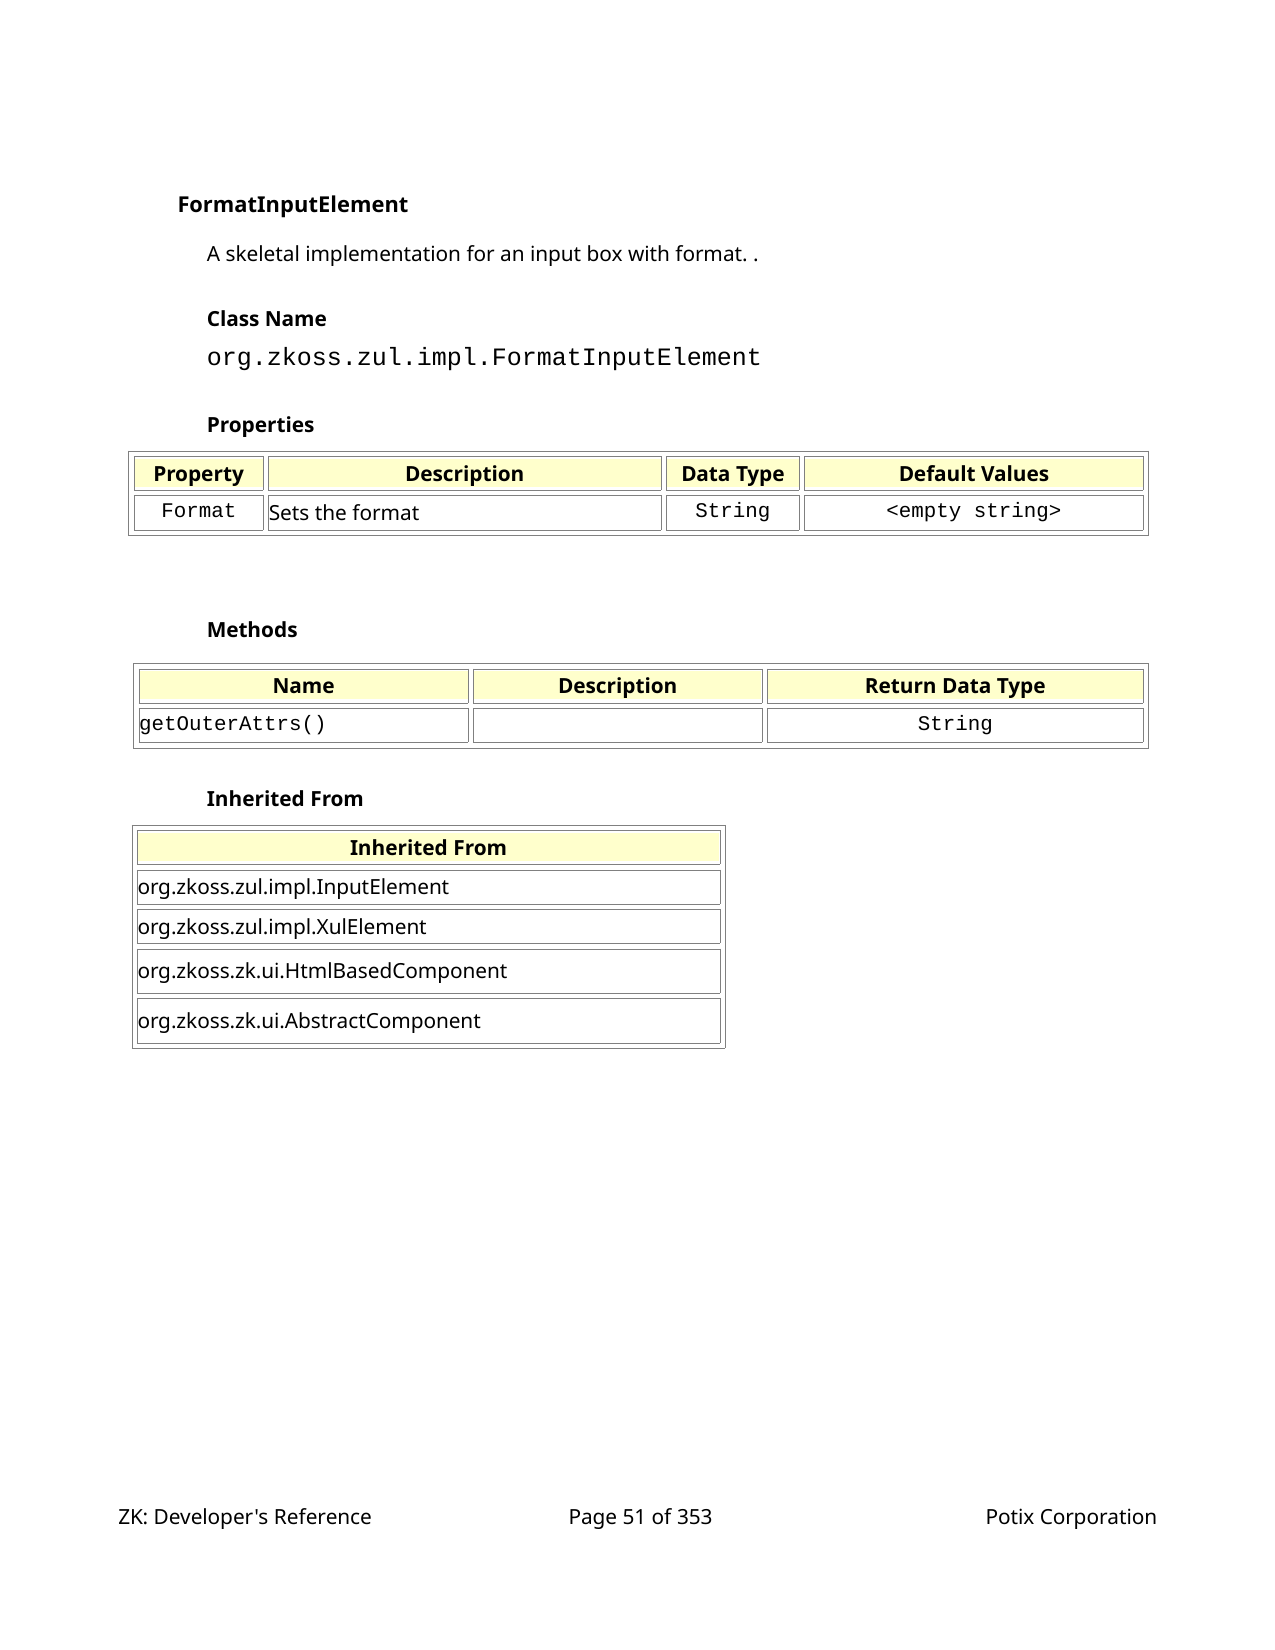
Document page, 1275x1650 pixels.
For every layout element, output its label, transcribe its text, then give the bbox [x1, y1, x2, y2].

table_header Description [471, 664, 764, 702]
subtitle FormatInputElement [177, 189, 1157, 219]
table_header Property [131, 452, 266, 490]
table_cell <empty string> [802, 490, 1146, 529]
subtitle Class Name [207, 304, 1157, 333]
table_cell Sets the format [266, 490, 664, 529]
table_cell [471, 703, 764, 742]
table_header Inherited From [134, 826, 722, 864]
table_header Default Values [802, 452, 1146, 490]
subtitle Inherited From [207, 784, 1157, 812]
table_header Description [266, 452, 664, 490]
table_header Name [136, 664, 471, 702]
table_cell String [764, 703, 1146, 742]
table_header Data Type [664, 452, 802, 490]
table_cell org.zkoss.zul.impl.XulElement [134, 904, 722, 943]
subtitle Properties [207, 410, 1157, 438]
table_cell org.zkoss.zul.impl.InputElement [134, 864, 722, 904]
table_cell String [664, 490, 802, 529]
subtitle Methods [207, 615, 1157, 643]
table_cell [474, 709, 762, 742]
text A skeletal implementation for an input box with format. . [207, 239, 1157, 268]
table_cell Format [131, 490, 266, 529]
text org.zkoss.zul.impl.FormatInputElement [207, 345, 1157, 373]
table_header Return Data Type [764, 664, 1146, 702]
table_cell org.zkoss.zk.ui.AbstractComponent [134, 993, 722, 1043]
table_cell org.zkoss.zk.ui.HtmlBasedComponent [134, 943, 722, 993]
table_cell getOuterAttrs() [136, 703, 471, 742]
